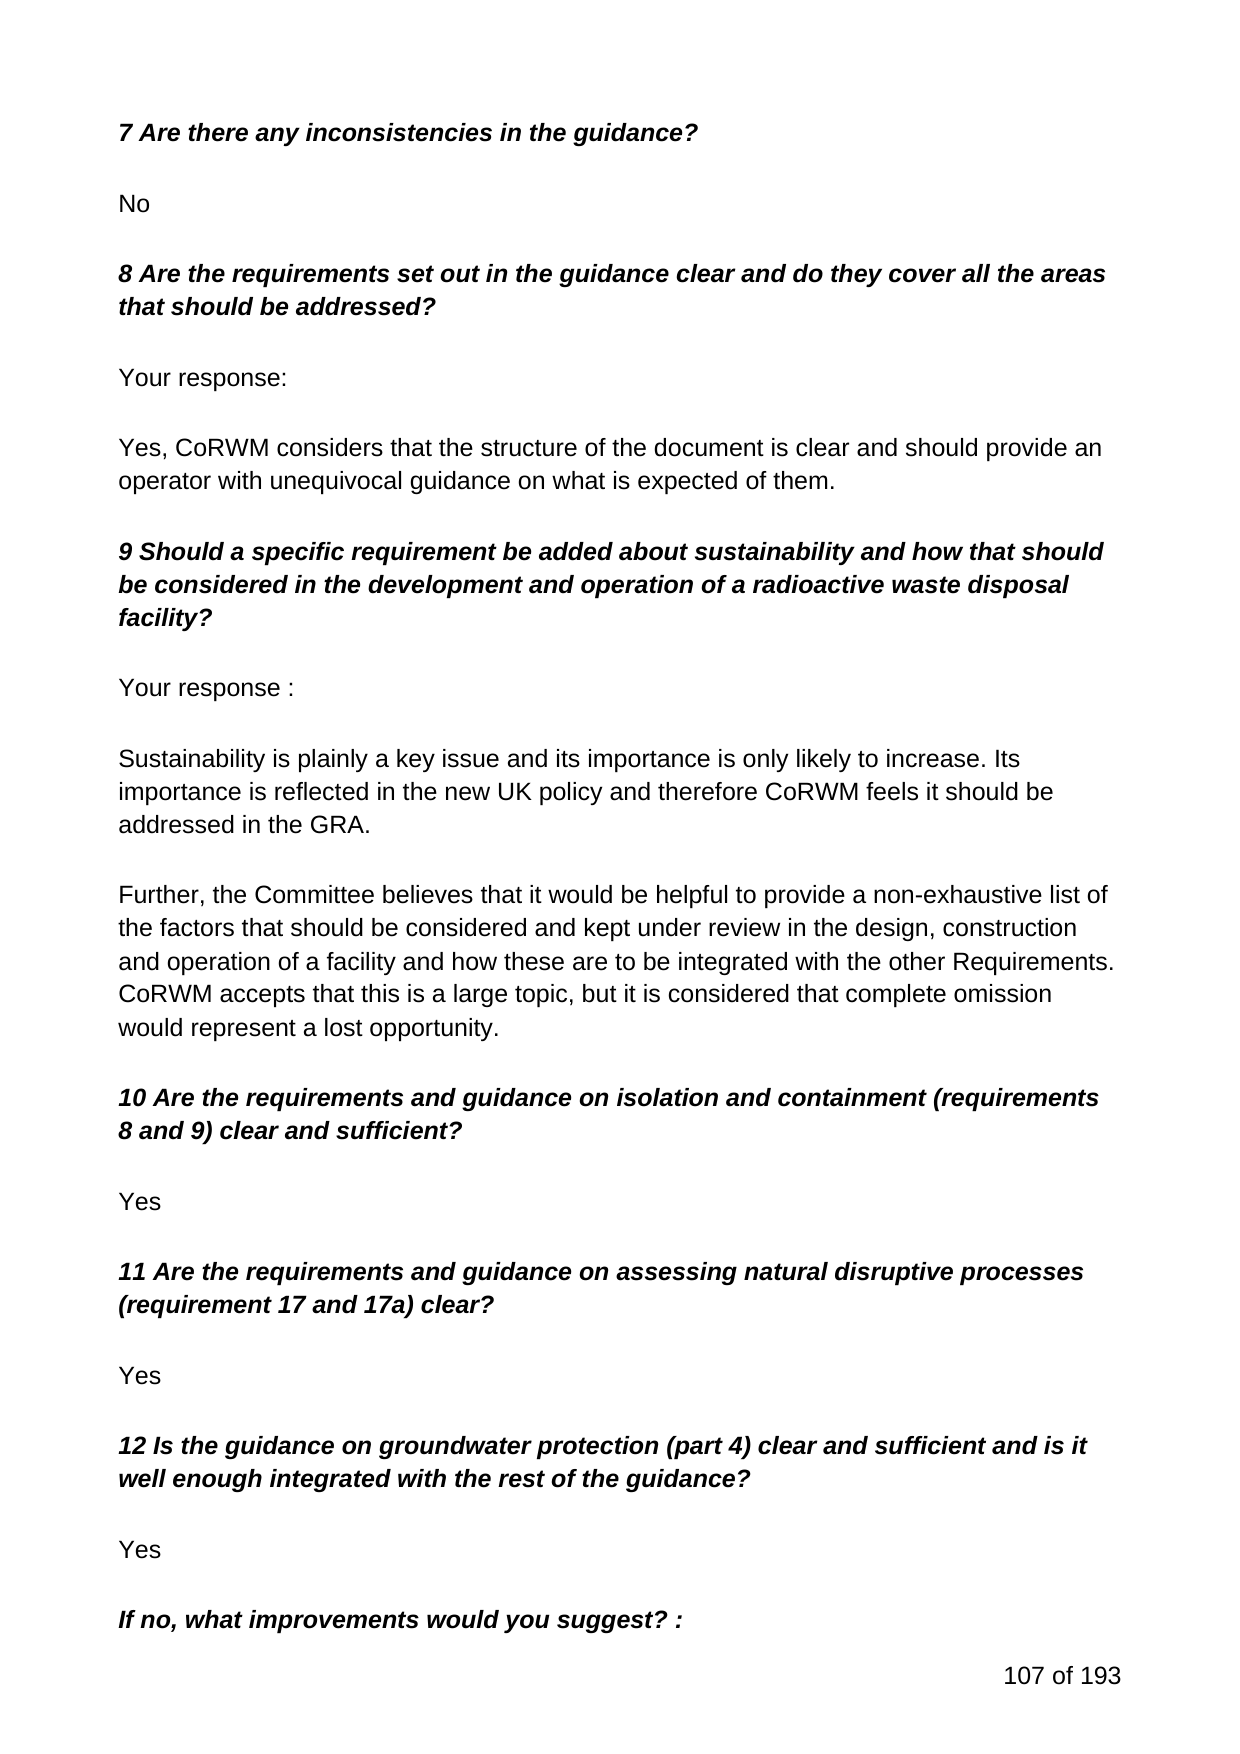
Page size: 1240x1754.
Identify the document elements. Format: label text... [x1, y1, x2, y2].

text 12 Is the guidance on groundwater protection (part 4) clear and sufficient and is it well enough integrated with the rest of the guidance? [118, 1431, 1121, 1493]
text Yes [118, 1187, 1121, 1215]
text 9 Should a specific requirement be added about sustainability and how that should be considered in the development and operation of a radioactive waste disposal facility? [118, 537, 1121, 632]
text 11 Are the requirements and guidance on assessing natural disruptive processes (requirement 17 and 17a) clear? [118, 1257, 1121, 1319]
text Yes [118, 1535, 1121, 1563]
text Your response : [118, 673, 1121, 702]
text 8 Are the requirements set out in the guidance clear and do they cover all the areas that should be addressed? [118, 259, 1121, 321]
text If no, what improvements would you suggest? : [118, 1605, 1121, 1634]
text Sustainability is plainly a key issue and its importance is only likely to increase. Its importance is reflected in the new UK policy and therefore CoRWM feels it should be addressed in the GRA. [118, 744, 1121, 839]
text Yes, CoRWM considers that the structure of the document is clear and should provide an operator with unequivocal guidance on what is expected of them. [118, 433, 1121, 495]
text 7 Are there any inconsistencies in the guidance? [118, 118, 1121, 147]
text No [118, 189, 1121, 217]
text 10 Are the requirements and guidance on isolation and containment (requirements 8 and 9) clear and sufficient? [118, 1083, 1121, 1145]
text Further, the Committee believes that it would be helpful to provide a non-exhaustive list of the factors that should be considered and kept under review in the design, construction and operation of a facility and how these are to be integrated with the other Requirements. CoRWM accepts that this is a large topic, but it is considered that complete omission would represent a lost opportunity. [118, 880, 1121, 1041]
text Your response: [118, 363, 1121, 391]
text Yes [118, 1361, 1121, 1389]
